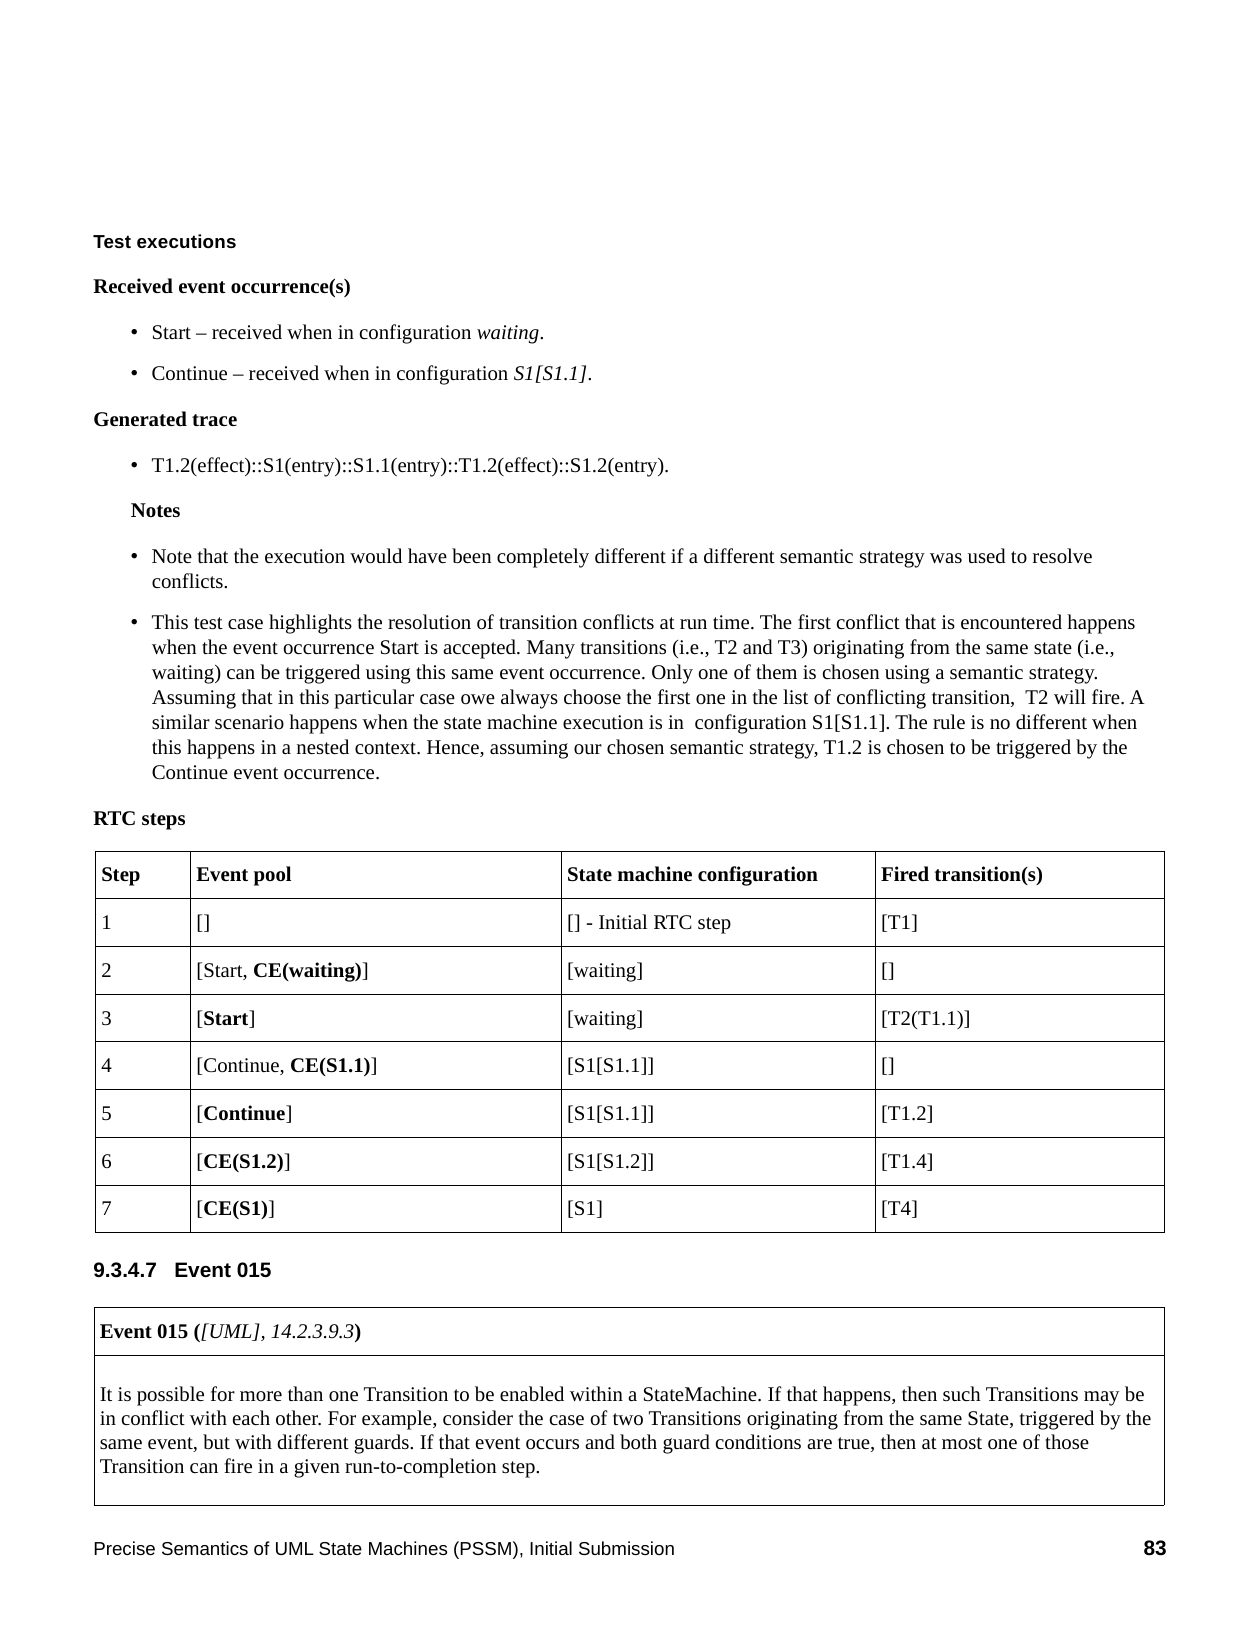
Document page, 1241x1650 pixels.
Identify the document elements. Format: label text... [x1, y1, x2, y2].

table_cell 4 [96, 1042, 190, 1089]
table_cell 6 [96, 1138, 190, 1184]
table_cell [CE(S1.2)] [191, 1138, 561, 1184]
table_cell [S1[S1.2]] [562, 1138, 875, 1184]
table_cell It is possible for more than one Transition to be enabled within a StateMachine. If that happens, then such Transitions may be in conflict with each other. For example, consider the case of two Transitions originating from the same State, triggered by the same event, but with different guards. If that event occurs and both guard conditions are true, then at most one of those Transition can fire in a given run-to-completion step. [95, 1356, 1164, 1505]
table_cell [Continue] [191, 1090, 561, 1137]
table_cell [] [876, 1042, 1164, 1089]
table_cell 1 [96, 899, 190, 946]
table_cell [T1.2] [876, 1090, 1164, 1137]
text Notes [131, 498, 1164, 522]
table_cell [waiting] [562, 995, 875, 1041]
list Continue – received when in configuration S1[S1.1]. [131, 360, 1164, 385]
table_cell [waiting] [562, 947, 875, 994]
list This test case highlights the resolution of transition conflicts at run time. The first conflict that is encountered happens when the event occurrence Start is accepted. Many transitions (i.e., T2 and T3) originating from the same state (i.e., waiting) can be triggered using this same event occurrence. Only one of them is chosen using a semantic strategy. Assuming that in this particular case owe always choose the first one in the list of conflicting transition, T2 will fire. A similar scenario happens when the state machine execution is in configuration S1[S1.1]. The rule is no different when this happens in a nested context. Hence, assuming our chosen semantic strategy, T1.2 is chosen to be triggered by the Continue event occurrence. [131, 609, 1164, 784]
table_cell [S1] [562, 1186, 875, 1232]
list Note that the execution would have been completely different if a different semantic strategy was used to resolve conflicts. [131, 543, 1164, 593]
subtitle Test executions [93, 231, 1164, 253]
table_cell 2 [96, 947, 190, 994]
list T1.2(effect)::S1(entry)::S1.1(entry)::T1.2(effect)::S1.2(entry). [131, 452, 1164, 477]
table_cell [T4] [876, 1186, 1164, 1232]
table_cell [Continue, CE(S1.1)] [191, 1042, 561, 1089]
table_header Step [96, 852, 190, 898]
table_cell [T1] [876, 899, 1164, 946]
subtitle Event 015 [93, 1257, 1164, 1282]
text RTC steps [93, 805, 1164, 829]
table_header Event 015 ([UML], 14.2.3.9.3) [95, 1308, 1164, 1355]
table_cell [CE(S1)] [191, 1186, 561, 1232]
table_cell [Start] [191, 995, 561, 1041]
table_cell 7 [96, 1186, 190, 1232]
table_header Fired transition(s) [876, 852, 1164, 898]
table_header State machine configuration [562, 852, 875, 898]
table_cell [S1[S1.1]] [562, 1090, 875, 1137]
table_cell [S1[S1.1]] [562, 1042, 875, 1089]
table_cell [] - Initial RTC step [562, 899, 875, 946]
table_cell 3 [96, 995, 190, 1041]
table_cell [Start, CE(waiting)] [191, 947, 561, 994]
table_cell [] [191, 899, 561, 946]
table_cell [T1.4] [876, 1138, 1164, 1184]
text Received event occurrence(s) [93, 274, 1164, 298]
list Start – received when in configuration waiting. [131, 319, 1164, 344]
table_cell [] [876, 947, 1164, 994]
table_header Event pool [191, 852, 561, 898]
table_cell 5 [96, 1090, 190, 1137]
table_cell [T2(T1.1)] [876, 995, 1164, 1041]
text Generated trace [93, 406, 1164, 431]
